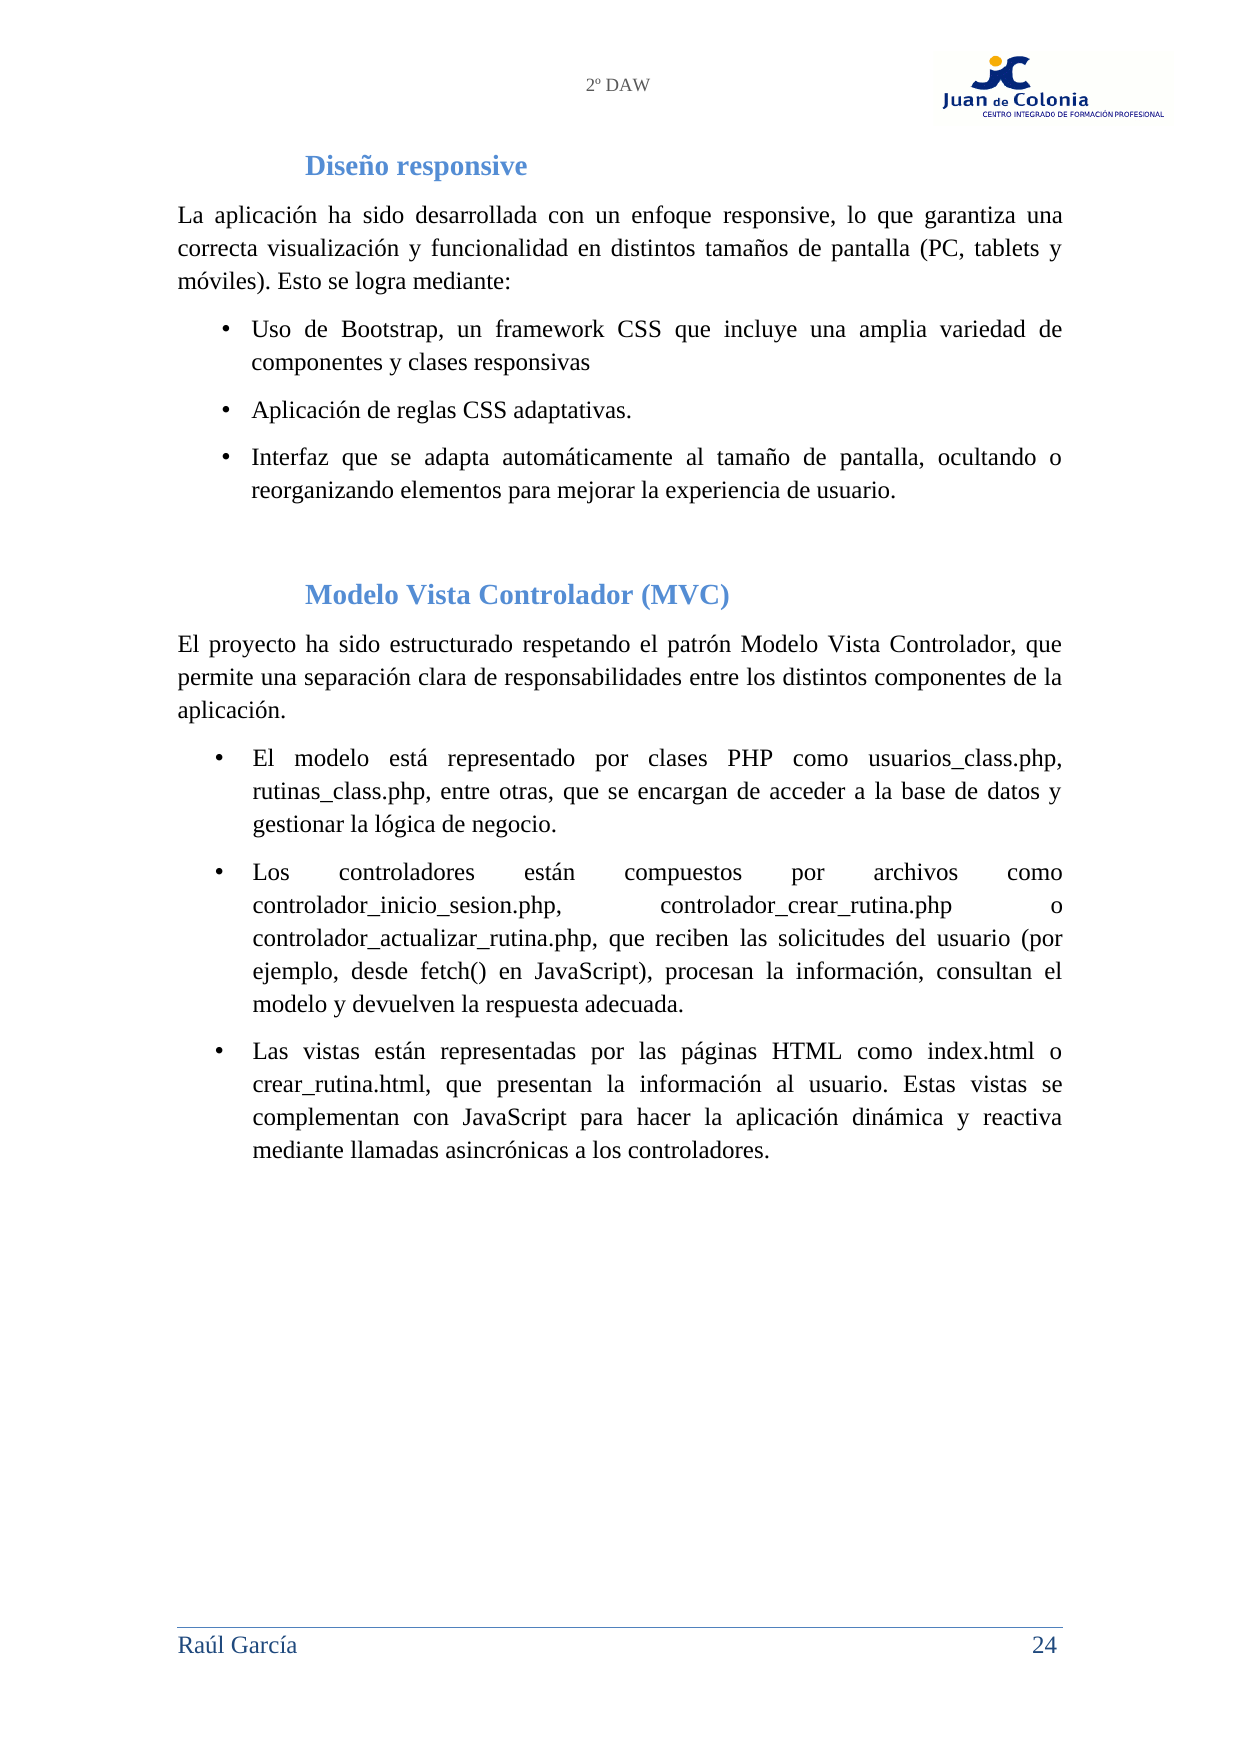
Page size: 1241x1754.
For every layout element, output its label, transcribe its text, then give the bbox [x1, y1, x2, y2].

list Las vistas están representadas por las páginas HTML como index.html o crear_rutina.html, que presentan la información al usuario. Estas vistas se complementan con JavaScript para hacer la aplicación dinámica y reactiva mediante llamadas asincrónicas a los controladores. [215, 1036, 1063, 1164]
list Aplicación de reglas CSS adaptativas. [222, 395, 1063, 423]
subtitle Modelo Vista Controlador (MVC) [252, 577, 1063, 610]
list El modelo está representado por clases PHP como usuarios_class.php, rutinas_class.php, entre otras, que se encargan de acceder a la base de datos y gestionar la lógica de negocio. [215, 743, 1063, 838]
text La aplicación ha sido desarrollada con un enfoque responsive, lo que garantiza una correcta visualización y funcionalidad en distintos tamaños de pantalla (PC, tablets y móviles). Esto se logra mediante: [177, 200, 1063, 295]
list Interfaz que se adapta automáticamente al tamaño de pantalla, ocultando o reorganizando elementos para mejorar la experiencia de usuario. [222, 442, 1063, 504]
list Los controladores están compuestos por archivos como controlador_inicio_sesion.php, controlador_crear_rutina.php o controlador_actualizar_rutina.php, que reciben las solicitudes del usuario (por ejemplo, desde fetch() en JavaScript), procesan la información, consultan el modelo y devuelven la respuesta adecuada. [215, 857, 1063, 1018]
subtitle Diseño responsive [252, 148, 1063, 181]
picture [933, 51, 1175, 126]
text El proyecto ha sido estructurado respetando el patrón Modelo Vista Controlador, que permite una separación clara de responsabilidades entre los distintos componentes de la aplicación. [177, 629, 1063, 724]
list Uso de Bootstrap, un framework CSS que incluye una amplia variedad de componentes y clases responsivas [222, 314, 1063, 376]
